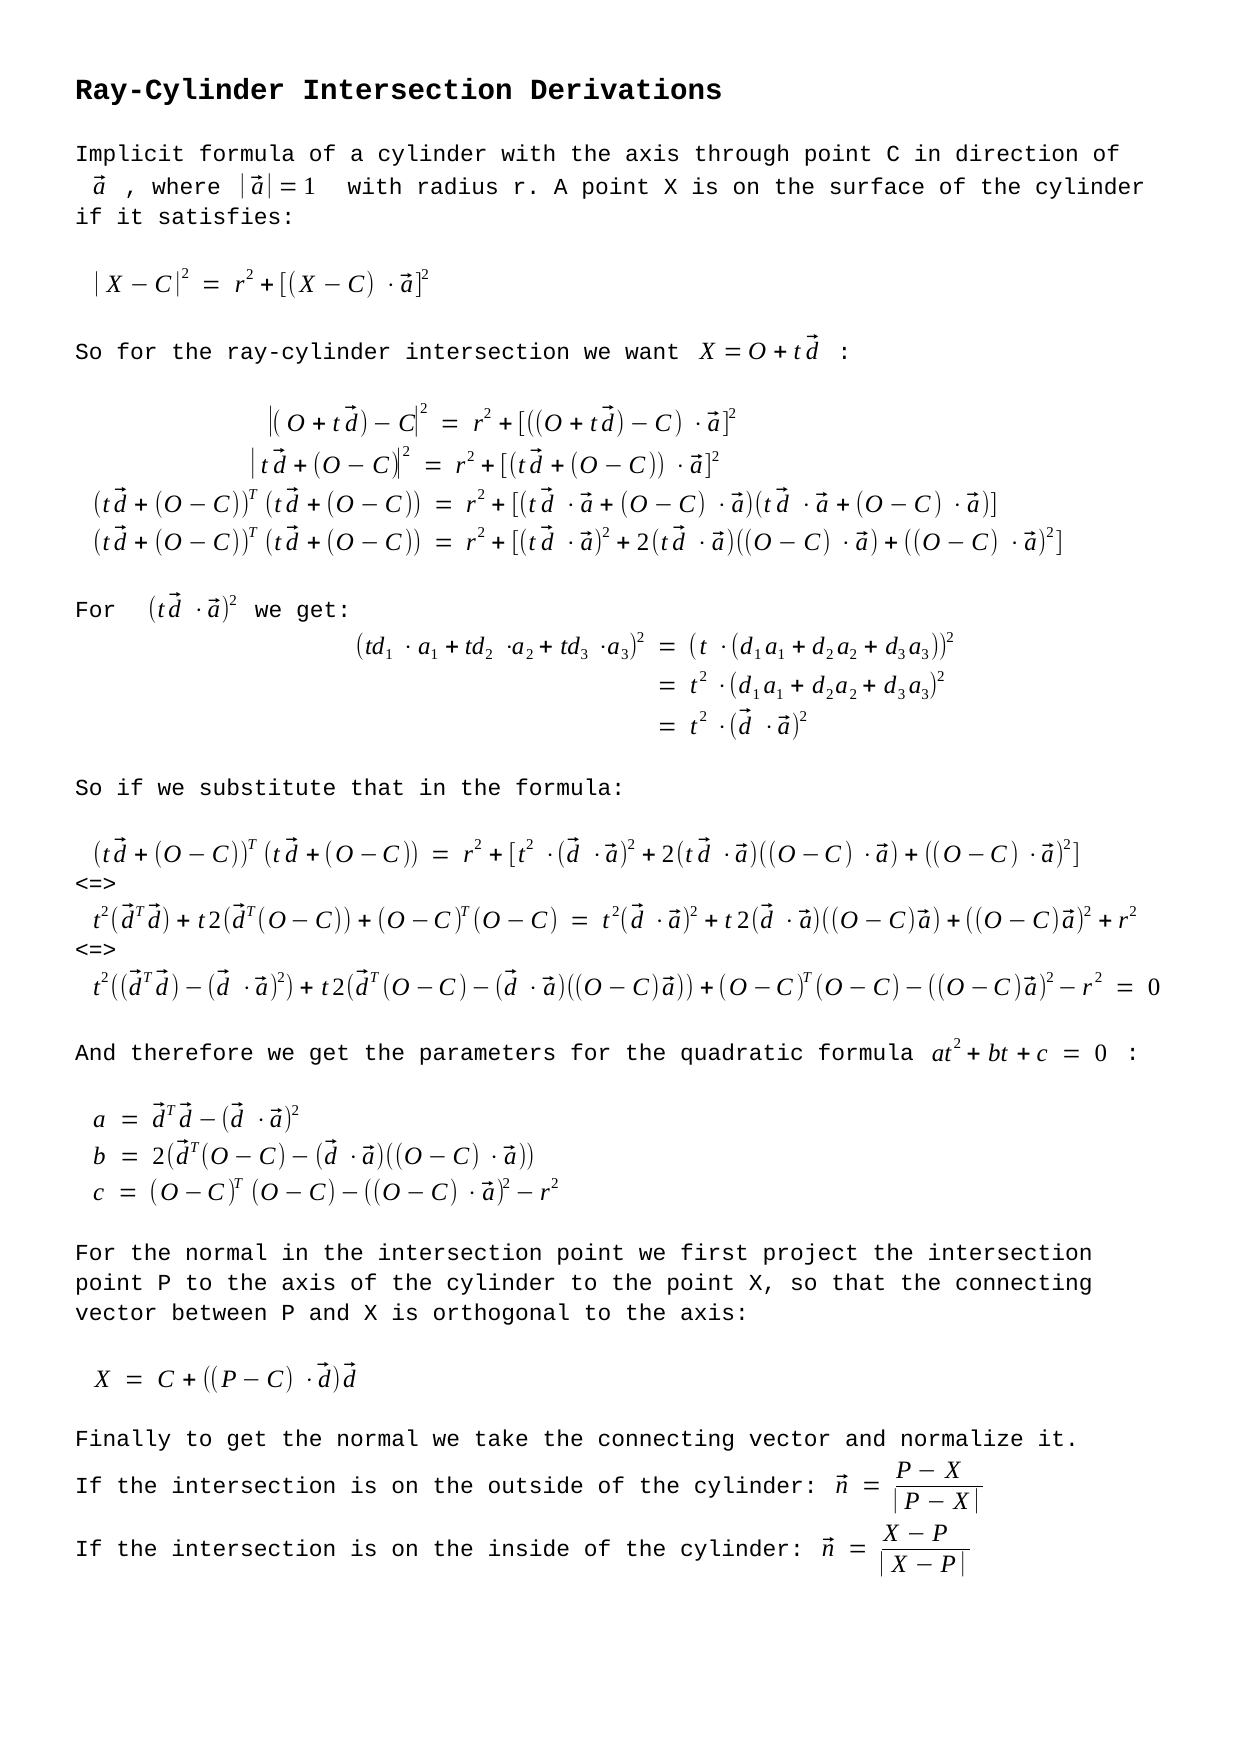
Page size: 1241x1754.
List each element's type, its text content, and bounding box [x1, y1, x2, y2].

text And therefore we get the parameters for the quadratic formula: [75, 1034, 1165, 1067]
text Ray-Cylinder Intersection Derivations [75, 75, 1165, 108]
text Finally to get the normal we take the connecting vector and normalize it. [75, 1427, 1165, 1453]
text If the intersection is on the inside of the cylinder: [75, 1519, 1165, 1579]
text So if we substitute that in the formula: [75, 776, 1165, 802]
text <=> [75, 938, 1165, 964]
text So for the ray-cylinder intersection we want: [75, 333, 1165, 366]
text Implicit formula of a cylinder with the axis through point C in direction of, where with radius r. A point X is on the surface of the cylinder if it satisfies: [75, 143, 1165, 231]
text For the normal in the intersection point we first project the intersection point P to the axis of the cylinder to the point X, so that the connecting vector between P and X is orthogonal to the axis: [75, 1242, 1165, 1327]
text <=> [75, 872, 1165, 898]
text For we get: [75, 591, 1165, 624]
text If the intersection is on the outside of the cylinder: [75, 1457, 1165, 1516]
